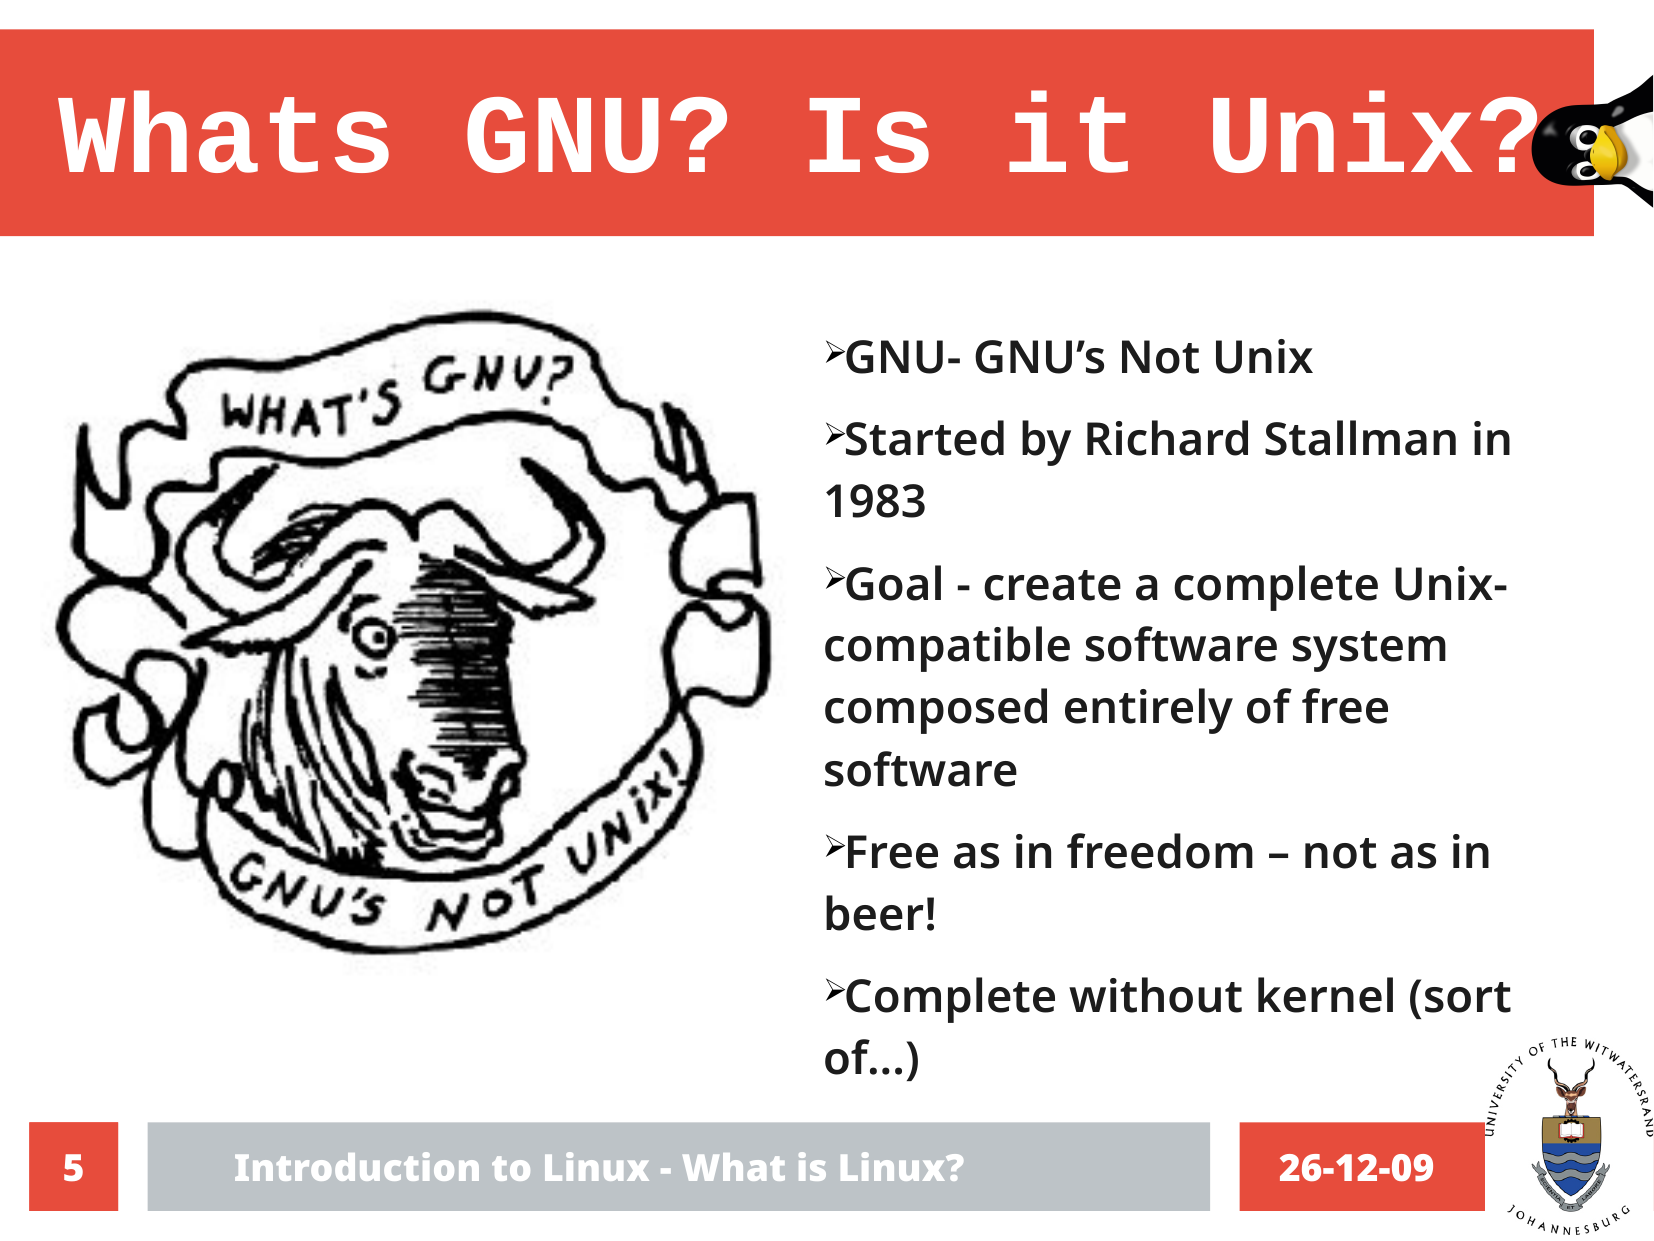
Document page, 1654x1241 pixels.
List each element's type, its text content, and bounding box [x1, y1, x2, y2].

picture [19, 255, 821, 999]
picture [1485, 1037, 1654, 1235]
picture [1514, 23, 1654, 276]
title Whats GNU? Is it Unix? [58, 59, 1594, 207]
list GNU- GNU’s Not Unix Started by Richard Stallman in 1983 Goal - create a complete Unix-compatible software system composed entirely of free software Free as in freedom – not as in beer! Complete without kernel (sort of...) [823, 324, 1565, 1093]
